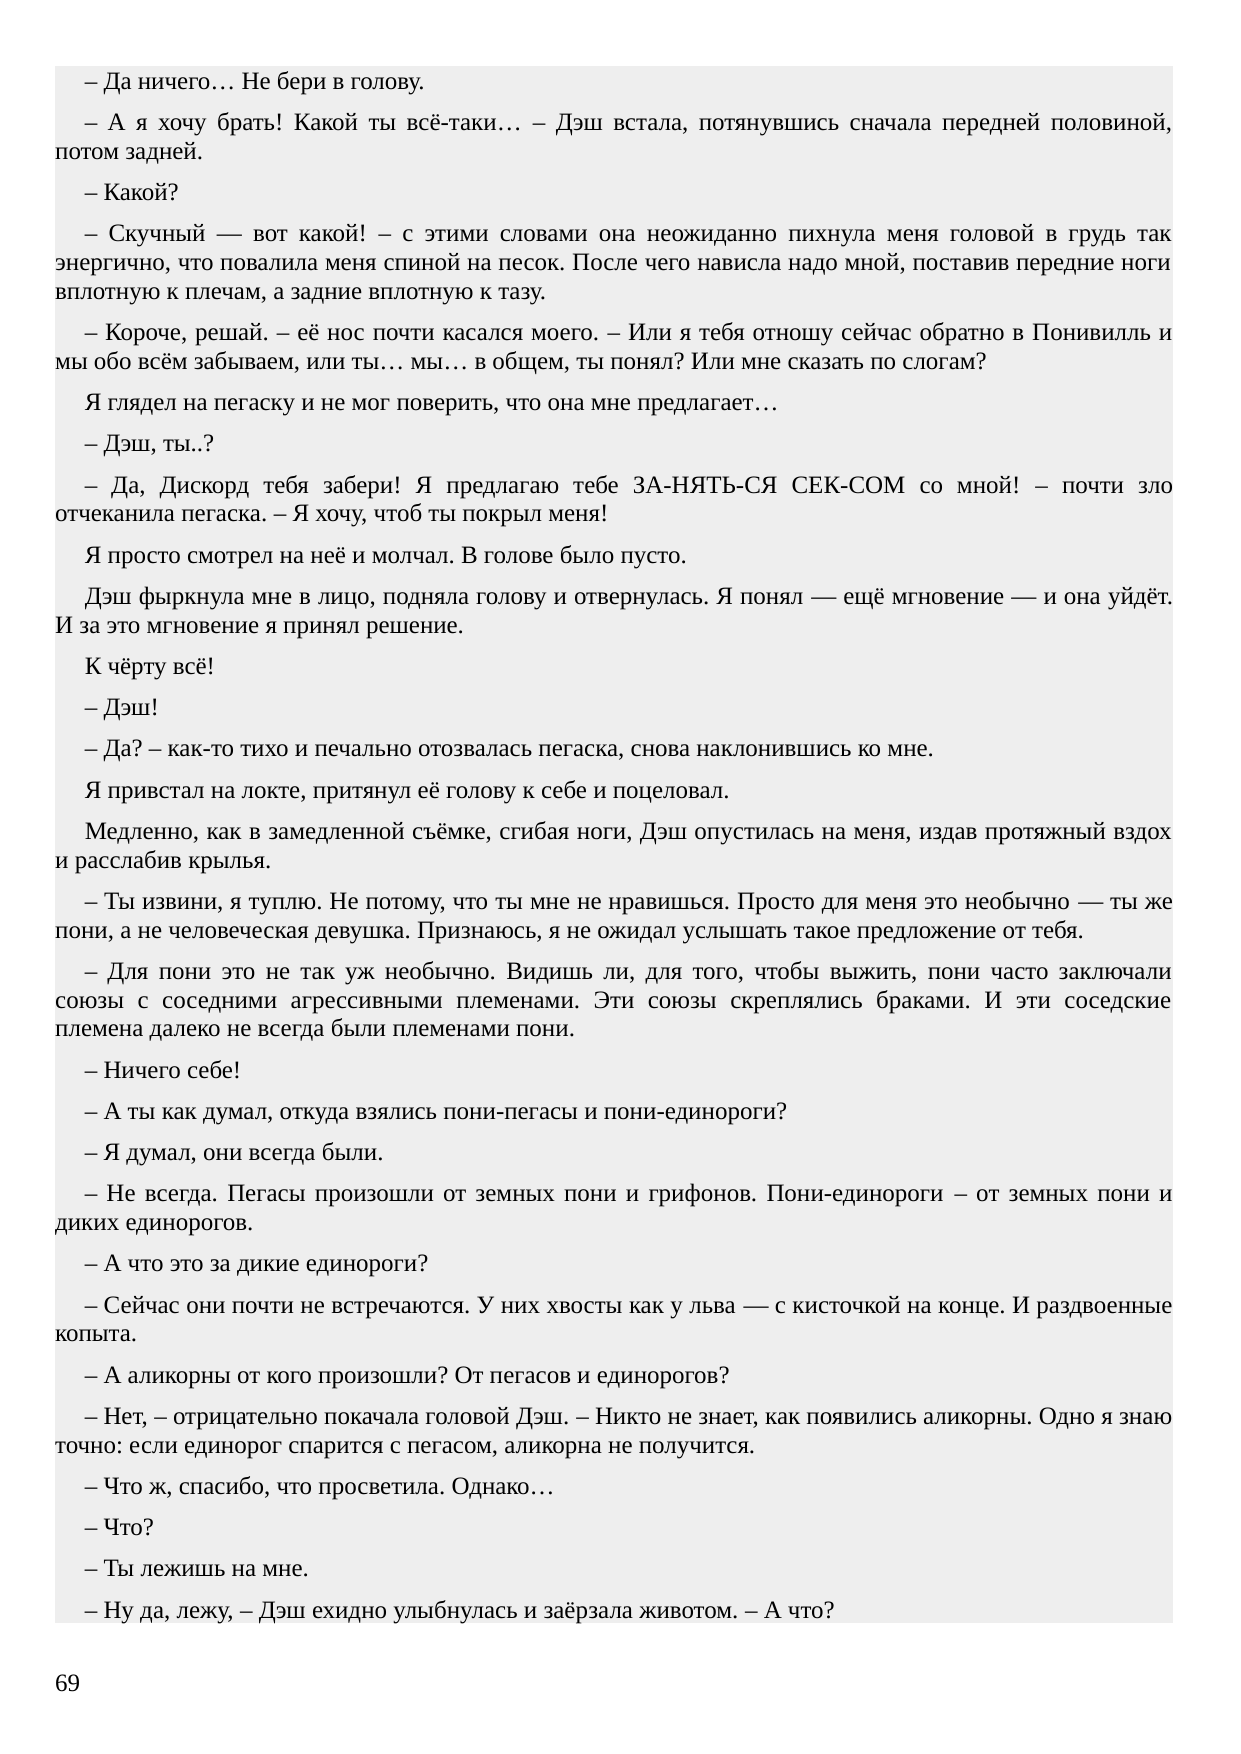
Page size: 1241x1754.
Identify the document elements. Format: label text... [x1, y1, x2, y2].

text – Что ж, спасибо, что просветила. Однако… [55, 1471, 1173, 1500]
text – Не всегда. Пегасы произошли от земных пони и грифонов. Пони-единороги – от земных пони и диких единорогов. [55, 1178, 1173, 1236]
text – Что? [55, 1512, 1173, 1541]
text – Какой? [55, 177, 1173, 206]
text – А что это за дикие единороги? [55, 1248, 1173, 1277]
text – Да, Дискорд тебя забери! Я предлагаю тебе ЗА-НЯТЬ-СЯ СЕК-СОМ со мной! – почти зло отчеканила пегаска. – Я хочу, чтоб ты покрыл меня! [55, 470, 1173, 527]
text – Ну да, лежу, – Дэш ехидно улыбнулась и заёрзала животом. – А что? [55, 1595, 1173, 1623]
text – Нет, – отрицательно покачала головой Дэш. – Никто не знает, как появились аликорны. Одно я знаю точно: если единорог спарится с пегасом, аликорна не получится. [55, 1401, 1173, 1458]
text – Для пони это не так уж необычно. Видишь ли, для того, чтобы выжить, пони часто заключали союзы с соседними агрессивными племенами. Эти союзы скреплялись браками. И эти соседские племена далеко не всегда были племенами пони. [55, 956, 1173, 1042]
text – А аликорны от кого произошли? От пегасов и единорогов? [55, 1360, 1173, 1388]
text Я привстал на локте, притянул её голову к себе и поцеловал. [55, 775, 1173, 803]
text – А я хочу брать! Какой ты всё-таки… – Дэш встала, потянувшись сначала передней половиной, потом задней. [55, 107, 1173, 165]
text Я просто смотрел на неё и молчал. В голове было пусто. [55, 540, 1173, 568]
text – Я думал, они всегда были. [55, 1137, 1173, 1166]
text – Ничего себе! [55, 1055, 1173, 1083]
text Я глядел на пегаску и не мог поверить, что она мне предлагает… [55, 387, 1173, 416]
text – Дэш, ты..? [55, 428, 1173, 457]
text – Дэш! [55, 692, 1173, 721]
text Медленно, как в замедленной съёмке, сгибая ноги, Дэш опустилась на меня, издав протяжный вздох и расслабив крылья. [55, 816, 1173, 873]
text – А ты как думал, откуда взялись пони-пегасы и пони-единороги? [55, 1096, 1173, 1125]
text – Ты лежишь на мне. [55, 1553, 1173, 1582]
text – Скучный — вот какой! – с этими словами она неожиданно пихнула меня головой в грудь так энергично, что повалила меня спиной на песок. После чего нависла надо мной, поставив передние ноги вплотную к плечам, а задние вплотную к тазу. [55, 218, 1173, 305]
text – Сейчас они почти не встречаются. У них хвосты как у льва — с кисточкой на конце. И раздвоенные копыта. [55, 1290, 1173, 1347]
text – Ты извини, я туплю. Не потому, что ты мне не нравишься. Просто для меня это необычно — ты же пони, а не человеческая девушка. Признаюсь, я не ожидал услышать такое предложение от тебя. [55, 886, 1173, 943]
text – Да? – как-то тихо и печально отозвалась пегаска, снова наклонившись ко мне. [55, 733, 1173, 762]
text – Да ничего… Не бери в голову. [55, 66, 1173, 95]
text Дэш фыркнула мне в лицо, подняла голову и отвернулась. Я понял — ещё мгновение — и она уйдёт. И за это мгновение я принял решение. [55, 581, 1173, 638]
text – Короче, решай. – её нос почти касался моего. – Или я тебя отношу сейчас обратно в Понивилль и мы обо всём забываем, или ты… мы… в общем, ты понял? Или мне сказать по слогам? [55, 317, 1173, 375]
text К чёрту всё! [55, 651, 1173, 680]
